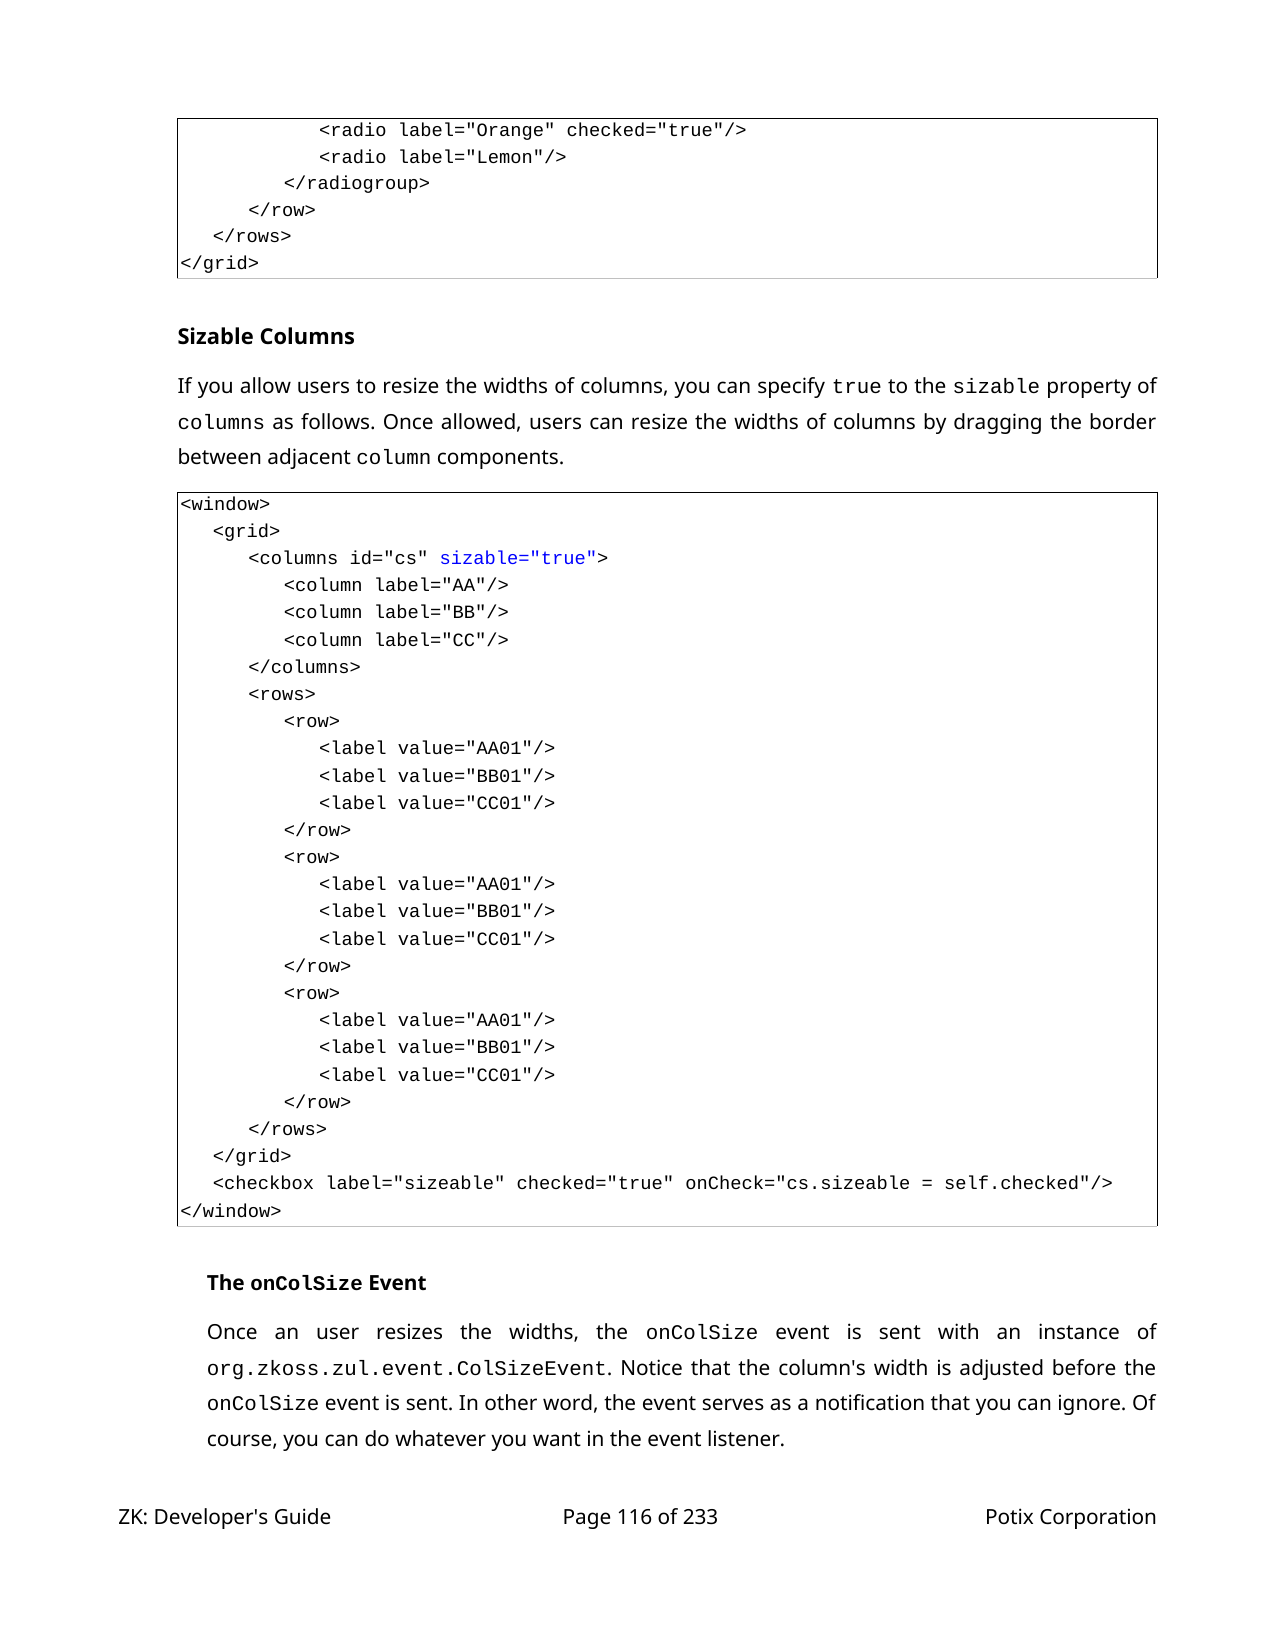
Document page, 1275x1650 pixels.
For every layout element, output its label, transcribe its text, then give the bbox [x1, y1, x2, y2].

text <column label="AA"/> [178, 573, 1157, 597]
text <row> [178, 845, 1157, 869]
text <radio label="Orange" checked="true"/> <radio label="Lemon"/> </radiogroup> </row> </rows> </grid> [178, 119, 1157, 278]
text </row> [178, 1090, 1157, 1114]
text <label value="CC01"/> [178, 791, 1157, 815]
text <label value="AA01"/> [178, 1008, 1157, 1032]
text <column label="CC"/> [178, 627, 1157, 652]
text </columns> [178, 655, 1157, 679]
text <checkbox label="sizeable" checked="true" onCheck="cs.sizeable = self.checked"/> [178, 1171, 1157, 1196]
text <window> [178, 493, 1157, 516]
text <label value="CC01"/> [178, 927, 1157, 951]
text <rows> [178, 682, 1157, 706]
text </row> [178, 818, 1157, 842]
text <label value="BB01"/> [178, 899, 1157, 924]
text If you allow users to resize the widths of columns, you can specify true to the sizable property of columns as follows. Once allowed, users can resize the widths of columns by dragging the border between adjacent column components. [177, 371, 1157, 471]
text </rows> [178, 1117, 1157, 1141]
subtitle Sizable Columns [177, 321, 1157, 351]
text </row> [178, 954, 1157, 978]
text <row> [178, 709, 1157, 733]
text </grid> [178, 1144, 1157, 1168]
text <label value="BB01"/> [178, 1035, 1157, 1059]
text <label value="CC01"/> [178, 1062, 1157, 1087]
text <label value="AA01"/> [178, 736, 1157, 761]
text <label value="AA01"/> [178, 872, 1157, 896]
subtitle The onColSize Event [207, 1268, 1157, 1297]
text <column label="BB"/> [178, 600, 1157, 624]
text <label value="BB01"/> [178, 763, 1157, 788]
text Once an user resizes the widths, the onColSize event is sent with an instance of org.zkoss.zul.event.ColSizeEvent. Notice that the column's width is adjusted before the onColSize event is sent. In other word, the event serves as a notification that you can ignore. Of course, you can do whatever you want in the event listener. [207, 1317, 1157, 1452]
text <grid> [178, 519, 1157, 543]
text <row> [178, 981, 1157, 1005]
text <columns id="cs" sizable="true"> [178, 546, 1157, 570]
text </window> [178, 1198, 1157, 1226]
